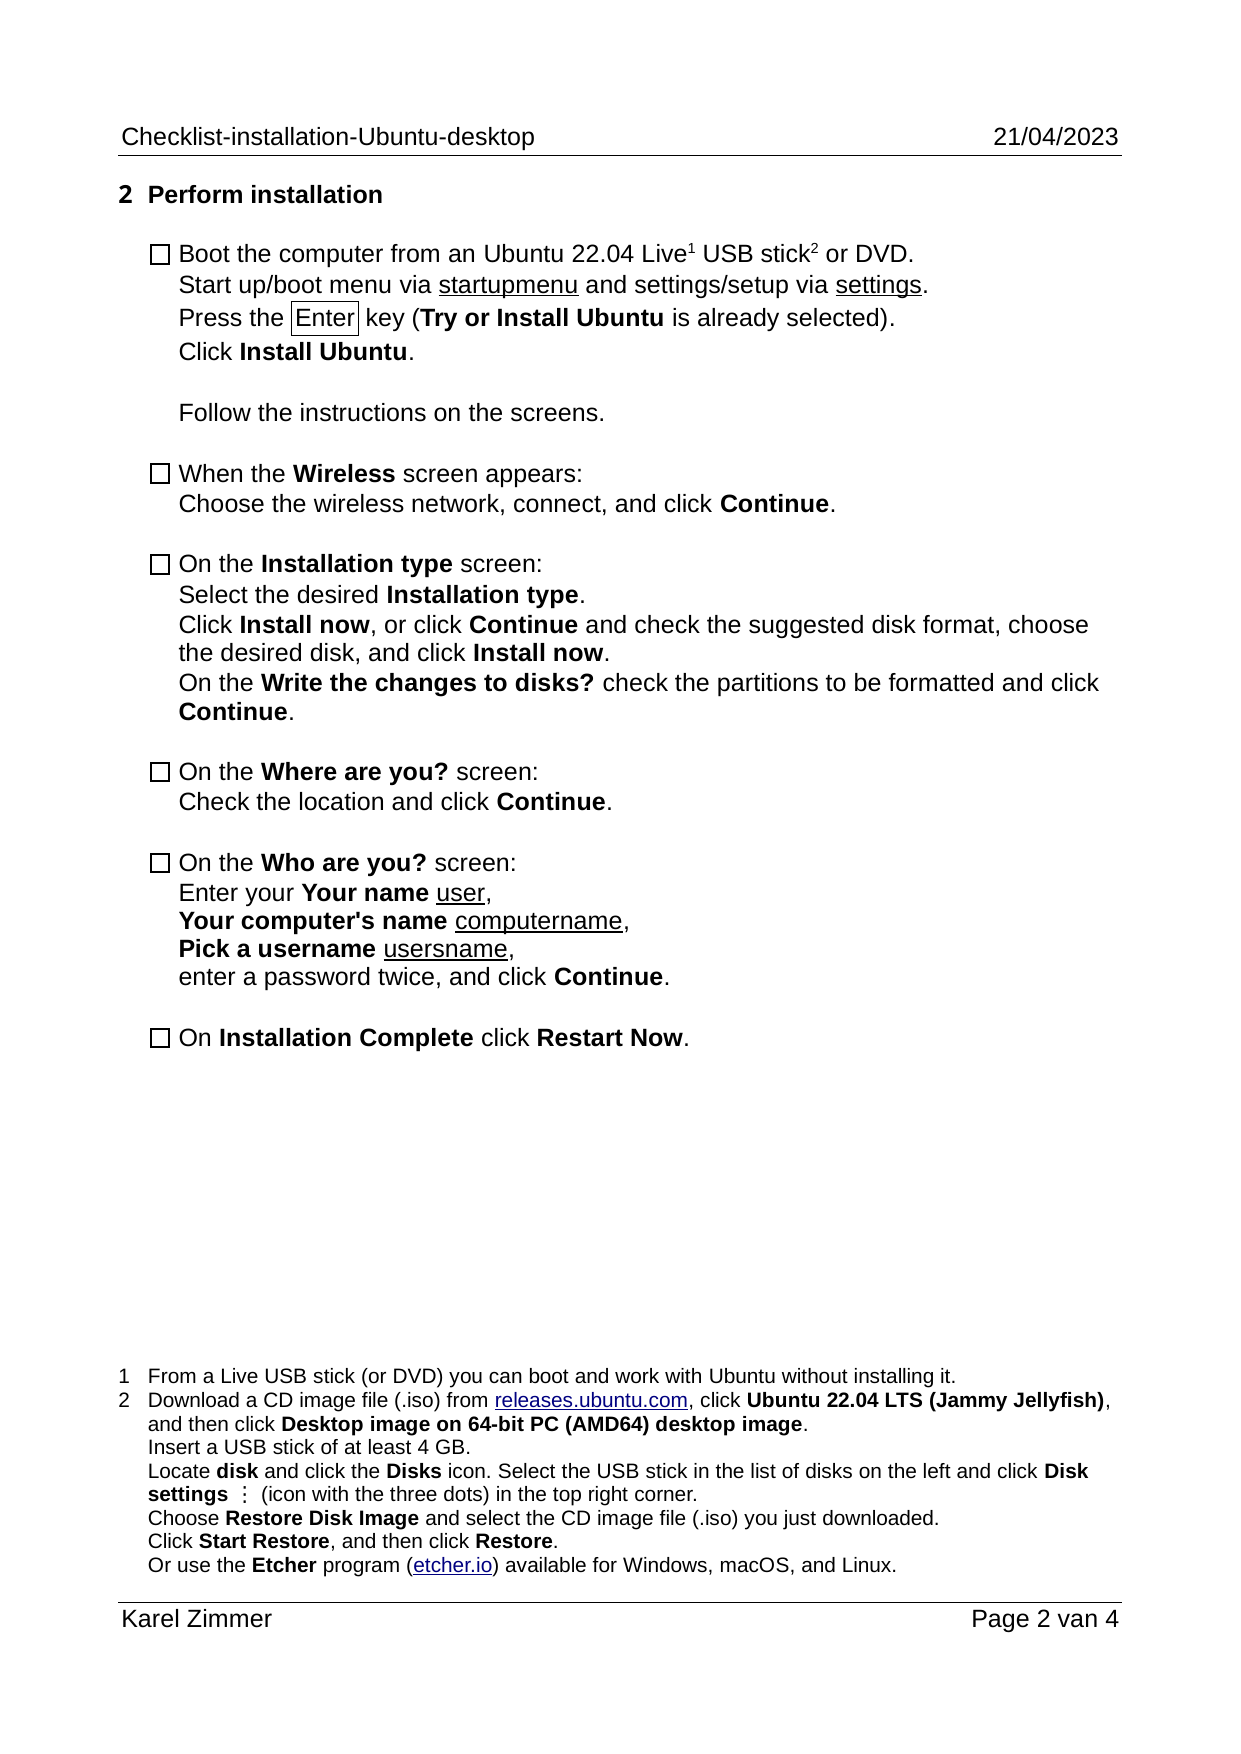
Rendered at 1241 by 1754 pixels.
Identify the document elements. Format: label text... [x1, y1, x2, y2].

table_cell Press the Enter key (Try or Install Ubuntu is already selected). [177, 300, 1121, 337]
table_cell [141, 549, 177, 579]
table_cell [141, 368, 177, 398]
table_cell [141, 428, 177, 458]
table_cell [141, 337, 177, 367]
table_cell [141, 1023, 177, 1053]
table_cell [141, 489, 177, 519]
table_cell [141, 878, 177, 992]
table_cell When the Wireless screen appears: [177, 458, 1121, 489]
table_cell Choose the wireless network, connect, and click Continue. [177, 489, 1121, 519]
table_cell Check the location and click Continue. [177, 787, 1121, 817]
table_cell [177, 519, 1121, 549]
table_cell Start up/boot menu via STARTupMEnU and settings/setup via SETTINGS. [177, 269, 1121, 300]
table_cell [177, 368, 1121, 398]
table_cell On the Write the changes to disks? check the partitions to be formatted and click Continue. [177, 668, 1121, 727]
table_cell [141, 787, 177, 817]
table_cell [177, 727, 1121, 757]
table_cell [141, 580, 177, 610]
table_cell [141, 610, 177, 668]
table_cell [177, 818, 1121, 848]
table_cell [141, 727, 177, 757]
table_cell On the Who are you? screen: [177, 848, 1121, 878]
table_header Boot the computer from an Ubuntu 22.04 Live USB stick or DVD. [177, 239, 1121, 269]
table_header [141, 239, 177, 269]
table_cell Follow the instructions on the screens. [177, 398, 1121, 428]
table_cell On Installation Complete click Restart Now. [177, 1023, 1121, 1053]
table_cell [141, 668, 177, 727]
table_cell [177, 993, 1121, 1023]
table_cell [141, 398, 177, 428]
table_cell [141, 269, 177, 300]
table_cell Click Install now, or click Continue and check the suggested disk format, choose the desired disk, and click Install now. [177, 610, 1121, 668]
table_cell [141, 519, 177, 549]
table_cell [141, 848, 177, 878]
table_cell [177, 428, 1121, 458]
table_cell Select the desired Installation type. [177, 580, 1121, 610]
table_cell On the Installation type screen: [177, 549, 1121, 579]
table_cell [141, 818, 177, 848]
table_cell [141, 757, 177, 787]
table_cell [141, 458, 177, 489]
table_cell [141, 993, 177, 1023]
table_cell [141, 300, 177, 337]
table_cell Click Install Ubuntu. [177, 337, 1121, 367]
table_cell Enter your Your name USER, Your computer's name computername, Pick a username USERsname, enter a password twice, and click Continue. [177, 878, 1121, 992]
table_cell On the Where are you? screen: [177, 757, 1121, 787]
list Perform installation [118, 177, 1122, 211]
